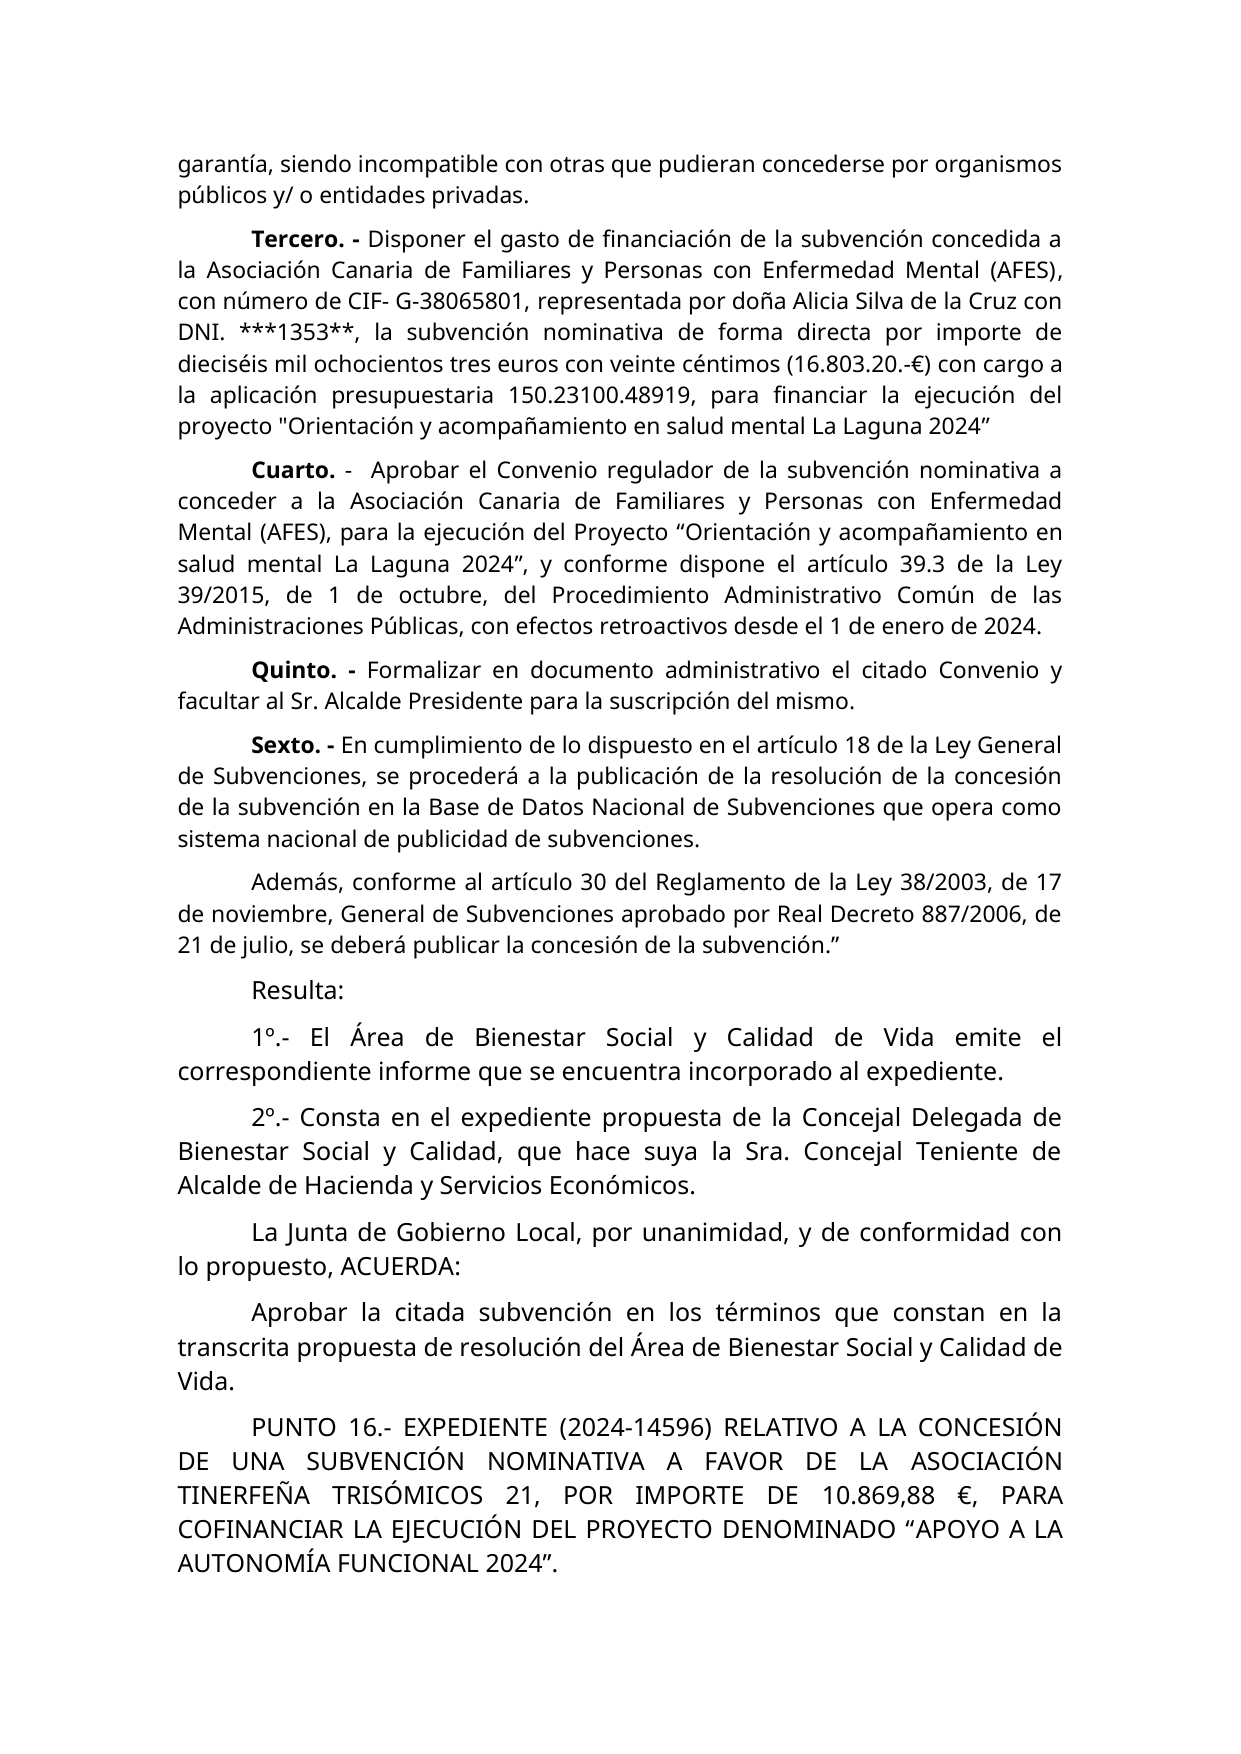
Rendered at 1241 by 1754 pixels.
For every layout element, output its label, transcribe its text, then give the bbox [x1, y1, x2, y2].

text PUNTO 16.- EXPEDIENTE (2024-14596) RELATIVO A LA CONCESIÓN DE UNA SUBVENCIÓN NOMINATIVA A FAVOR DE LA ASOCIACIÓN TINERFEÑA TRISÓMICOS 21, POR IMPORTE DE 10.869,88 €, PARA COFINANCIAR LA EJECUCIÓN DEL PROYECTO DENOMINADO “APOYO A LA AUTONOMÍA FUNCIONAL 2024”. [177, 1410, 1063, 1580]
text 1º.- El Área de Bienestar Social y Calidad de Vida emite el correspondiente informe que se encuentra incorporado al expediente. [177, 1019, 1063, 1087]
text Cuarto. - Aprobar el Convenio regulador de la subvención nominativa a conceder a la Asociación Canaria de Familiares y Personas con Enfermedad Mental (AFES), para la ejecución del Proyecto “Orientación y acompañamiento en salud mental La Laguna 2024”, y conforme dispone el artículo 39.3 de la Ley 39/2015, de 1 de octubre, del Procedimiento Administrativo Común de las Administraciones Públicas, con efectos retroactivos desde el 1 de enero de 2024. [177, 454, 1063, 641]
text La Junta de Gobierno Local, por unanimidad, y de conformidad con lo propuesto, ACUERDA: [177, 1214, 1063, 1283]
text Aprobar la citada subvención en los términos que constan en la transcrita propuesta de resolución del Área de Bienestar Social y Calidad de Vida. [177, 1295, 1063, 1397]
text Sexto. - En cumplimiento de lo dispuesto en el artículo 18 de la Ley General de Subvenciones, se procederá a la publicación de la resolución de la concesión de la subvención en la Base de Datos Nacional de Subvenciones que opera como sistema nacional de publicidad de subvenciones. [177, 729, 1063, 854]
text Tercero. - Disponer el gasto de financiación de la subvención concedida a la Asociación Canaria de Familiares y Personas con Enfermedad Mental (AFES), con número de CIF- G-38065801, representada por doña Alicia Silva de la Cruz con DNI. ***1353**, la subvención nominativa de forma directa por importe de dieciséis mil ochocientos tres euros con veinte céntimos (16.803.20.-€) con cargo a la aplicación presupuestaria 150.23100.48919, para financiar la ejecución del proyecto "Orientación y acompañamiento en salud mental La Laguna 2024” [177, 223, 1063, 441]
text Además, conforme al artículo 30 del Reglamento de la Ley 38/2003, de 17 de noviembre, General de Subvenciones aprobado por Real Decreto 887/2006, de 21 de julio, se deberá publicar la concesión de la subvención.” [177, 866, 1063, 960]
text garantía, siendo incompatible con otras que pudieran concederse por organismos públicos y/ o entidades privadas. [177, 148, 1063, 210]
text Quinto. - Formalizar en documento administrativo el citado Convenio y facultar al Sr. Alcalde Presidente para la suscripción del mismo. [177, 654, 1063, 716]
text 2º.- Consta en el expediente propuesta de la Concejal Delegada de Bienestar Social y Calidad, que hace suya la Sra. Concejal Teniente de Alcalde de Hacienda y Servicios Económicos. [177, 1100, 1063, 1202]
text Resulta: [177, 973, 1063, 1007]
